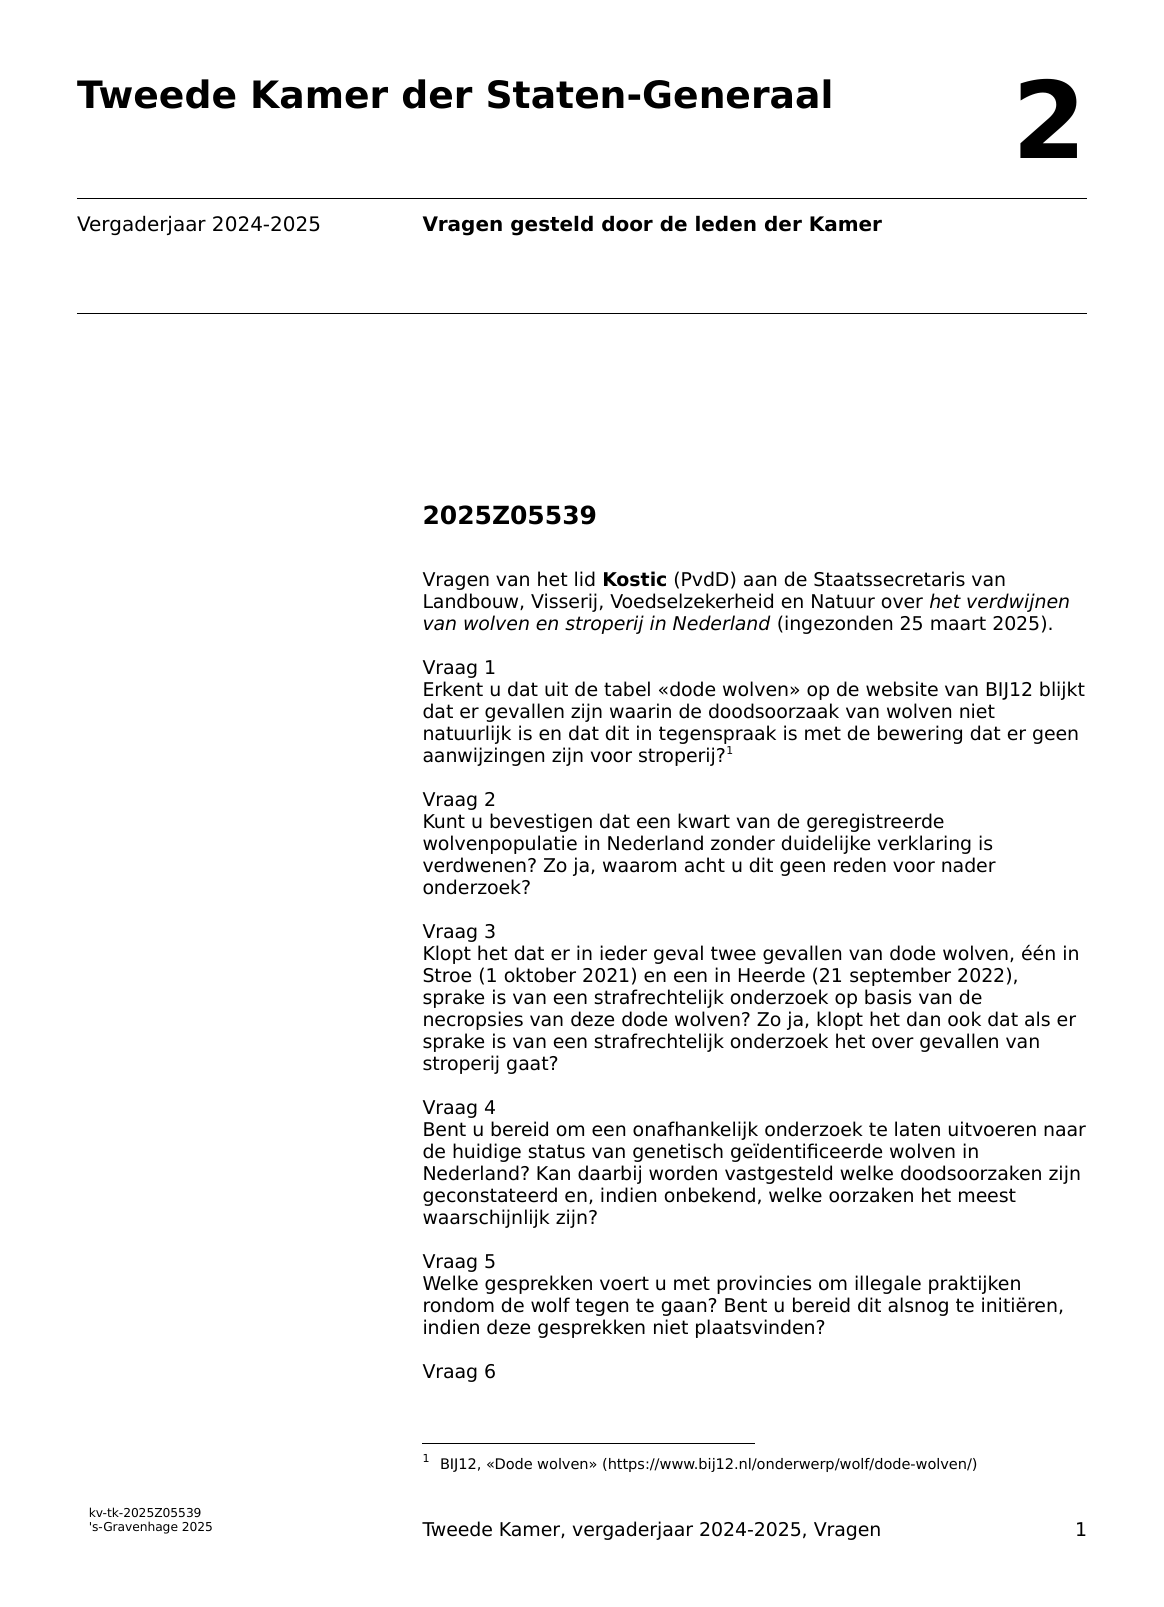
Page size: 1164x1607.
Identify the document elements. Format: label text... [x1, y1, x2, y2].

text Vragen van het lid Kostic (PvdD) aan de Staatssecretaris van Landbouw, Visserij, Voedselzekerheid en Natuur over het verdwijnen van wolven en stroperij in Nederland (ingezonden 25 maart 2025). [422, 569, 1087, 635]
text Vraag 5 [422, 1251, 1087, 1273]
table_cell Vergaderjaar 2024-2025 [77, 199, 422, 313]
text kv-tk-2025Z05539 [88, 1506, 323, 1520]
text Vraag 2 [422, 789, 1087, 811]
text Welke gesprekken voert u met provincies om illegale praktijken rondom de wolf tegen te gaan? Bent u bereid dit alsnog te initiëren, indien deze gesprekken niet plaatsvinden? [422, 1273, 1087, 1339]
table_header Tweede Kamer der Staten-Generaal [77, 59, 886, 198]
table_header 2 [886, 59, 1087, 198]
text Vraag 6 [422, 1361, 1087, 1383]
text Vraag 3 [422, 921, 1087, 943]
text Erkent u dat uit de tabel «dode wolven» op de website van BIJ12 blijkt dat er gevallen zijn waarin de doodsoorzaak van wolven niet natuurlijk is en dat dit in tegenspraak is met de bewering dat er geen aanwijzingen zijn voor stroperij? [422, 679, 1087, 767]
text Vraag 4 [422, 1097, 1087, 1119]
table_cell Vragen gesteld door de leden der Kamer [422, 199, 1087, 313]
text 's-Gravenhage 2025 [88, 1520, 323, 1534]
text Klopt het dat er in ieder geval twee gevallen van dode wolven, één in Stroe (1 oktober 2021) en een in Heerde (21 september 2022), sprake is van een strafrechtelijk onderzoek op basis van de necropsies van deze dode wolven? Zo ja, klopt het dan ook dat als er sprake is van een strafrechtelijk onderzoek het over gevallen van stroperij gaat? [422, 943, 1087, 1075]
text 2025Z05539 [422, 501, 1087, 531]
text Kunt u bevestigen dat een kwart van de geregistreerde wolvenpopulatie in Nederland zonder duidelijke verklaring is verdwenen? Zo ja, waarom acht u dit geen reden voor nader onderzoek? [422, 811, 1087, 899]
text Vraag 1 [422, 657, 1087, 679]
text BIJ12, «Dode wolven» (https://www.bij12.nl/onderwerp/wolf/dode-wolven/) [422, 1452, 1087, 1474]
text Bent u bereid om een onafhankelijk onderzoek te laten uitvoeren naar de huidige status van genetisch geïdentificeerde wolven in Nederland? Kan daarbij worden vastgesteld welke doodsoorzaken zijn geconstateerd en, indien onbekend, welke oorzaken het meest waarschijnlijk zijn? [422, 1119, 1087, 1229]
